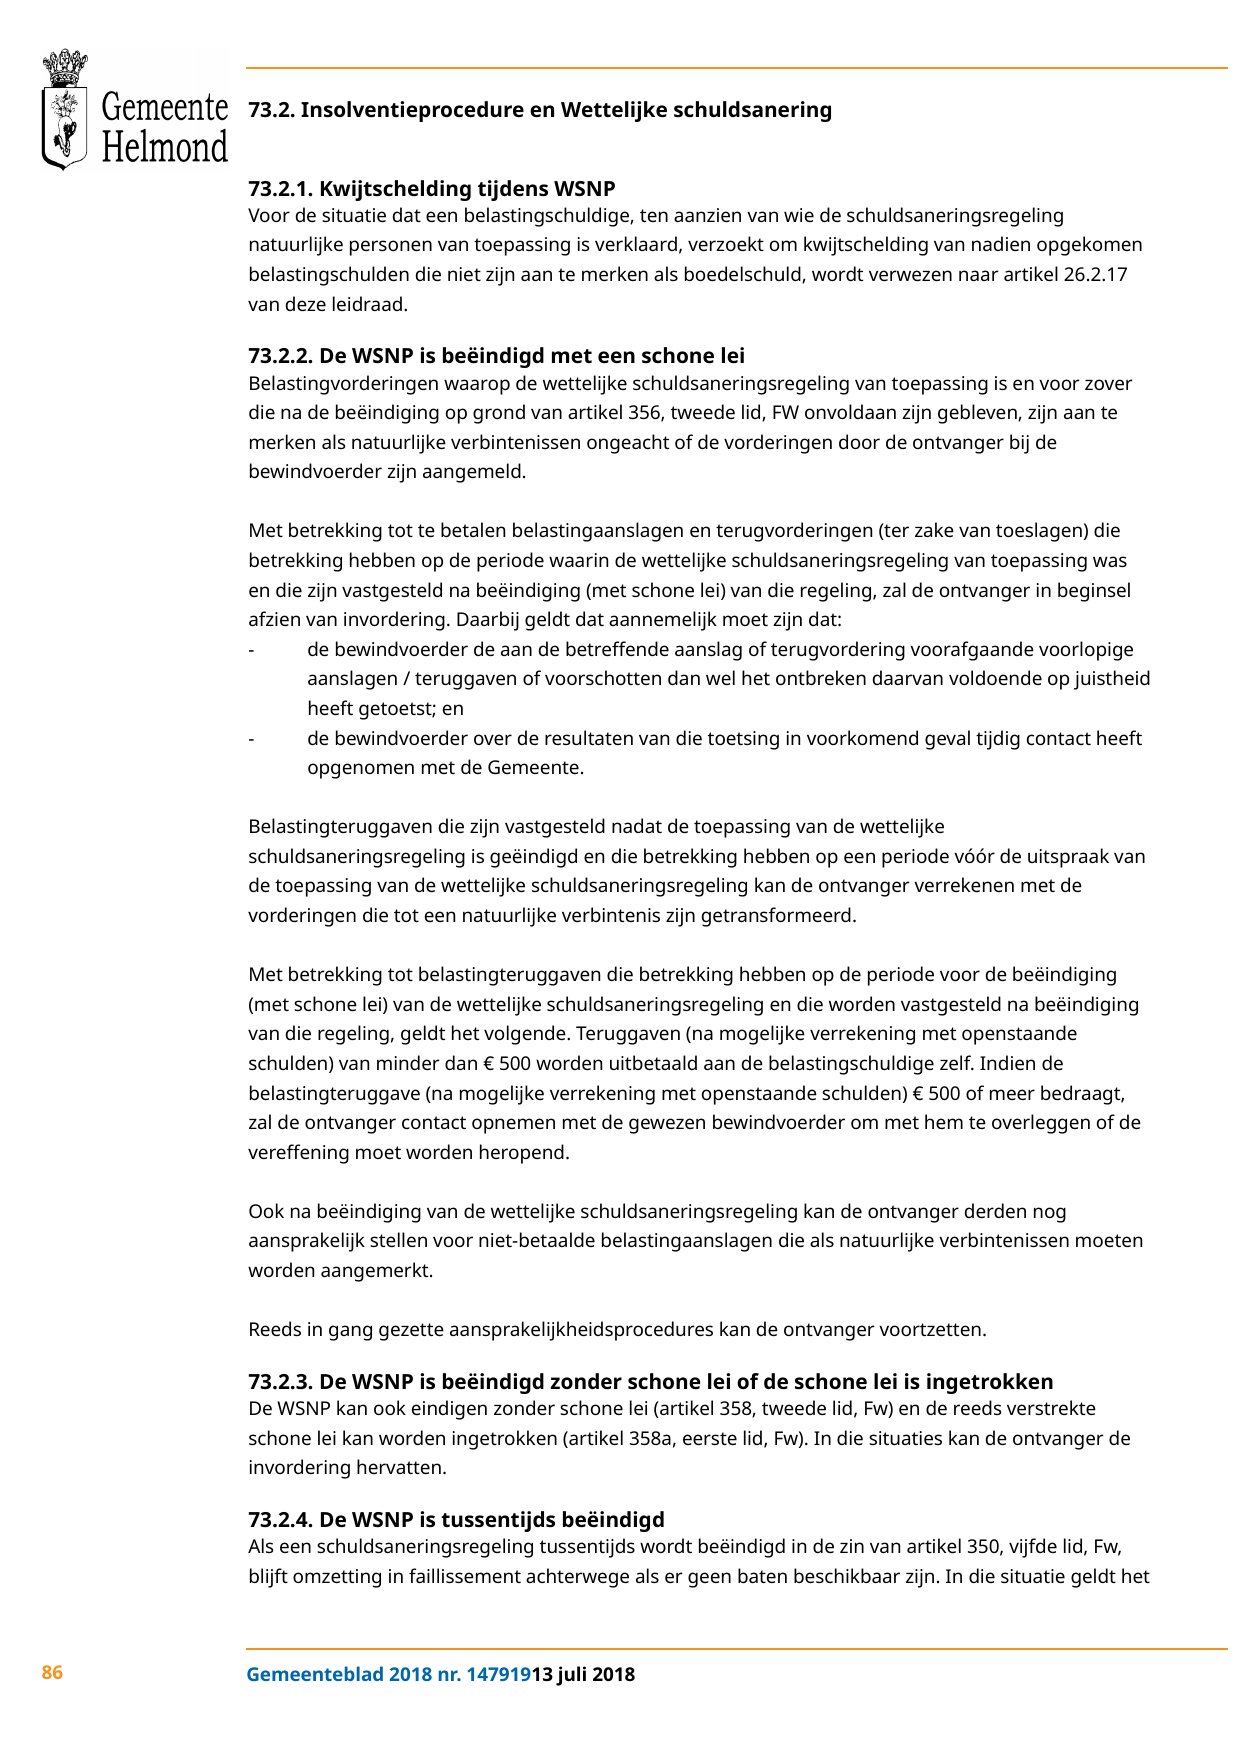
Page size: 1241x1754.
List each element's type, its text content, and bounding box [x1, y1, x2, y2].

text 73.2.3. De WSNP is beëindigd zonder schone lei of de schone lei is ingetrokken [248, 1367, 1152, 1395]
text Voor de situatie dat een belastingschuldige, ten aanzien van wie de schuldsaneringsregeling natuurlijke personen van toepassing is verklaard, verzoekt om kwijtschelding van nadien opgekomen belastingschulden die niet zijn aan te merken als boedelschuld, wordt verwezen naar artikel 26.2.17 van deze leidraad. [248, 202, 1152, 317]
text Belastingteruggaven die zijn vastgesteld nadat de toepassing van de wettelijke schuldsaneringsregeling is geëindigd en die betrekking hebben op een periode vóór de uitspraak van de toepassing van de wettelijke schuldsaneringsregeling kan de ontvanger verrekenen met de vorderingen die tot een natuurlijke verbintenis zijn getransformeerd. [248, 813, 1152, 928]
picture [41, 47, 231, 172]
text De WSNP kan ook eindigen zonder schone lei (artikel 358, tweede lid, Fw) en de reeds verstrekte schone lei kan worden ingetrokken (artikel 358a, eerste lid, Fw). In die situaties kan de ontvanger de invordering hervatten. [248, 1395, 1152, 1480]
text 73.2.4. De WSNP is tussentijds beëindigd [248, 1505, 1152, 1533]
text Als een schuldsaneringsregeling tussentijds wordt beëindigd in de zin van artikel 350, vijfde lid, Fw, blijft omzetting in faillissement achterwege als er geen baten beschikbaar zijn. In die situatie geldt het [248, 1533, 1152, 1588]
text Met betrekking tot te betalen belastingaanslagen en terugvorderingen (ter zake van toeslagen) die betrekking hebben op de periode waarin de wettelijke schuldsaneringsregeling van toepassing was en die zijn vastgesteld na beëindiging (met schone lei) van die regeling, zal de ontvanger in beginsel afzien van invordering. Daarbij geldt dat aannemelijk moet zijn dat: [248, 518, 1152, 632]
text Belastingvorderingen waarop de wettelijke schuldsaneringsregeling van toepassing is en voor zover die na de beëindiging op grond van artikel 356, tweede lid, FW onvoldaan zijn gebleven, zijn aan te merken als natuurlijke verbintenissen ongeacht of de vorderingen door de ontvanger bij de bewindvoerder zijn aangemeld. [248, 370, 1152, 484]
text Met betrekking tot belastingteruggaven die betrekking hebben op de periode voor de beëindiging (met schone lei) van de wettelijke schuldsaneringsregeling en die worden vastgesteld na beëindiging van die regeling, geldt het volgende. Teruggaven (na mogelijke verrekening met openstaande schulden) van minder dan € 500 worden uitbetaald aan de belastingschuldige zelf. Indien de belastingteruggave (na mogelijke verrekening met openstaande schulden) € 500 of meer bedraagt, zal de ontvanger contact opnemen met de gewezen bewindvoerder om met hem te overleggen of de vereffening moet worden heropend. [248, 961, 1152, 1164]
list de bewindvoerder over de resultaten van die toetsing in voorkomend geval tijdig contact heeft opgenomen met de Gemeente. [248, 725, 1152, 780]
text 73.2.1. Kwijtschelding tijdens WSNP [248, 174, 1152, 202]
text Reeds in gang gezette aansprakelijkheidsprocedures kan de ontvanger voortzetten. [248, 1316, 1152, 1342]
text 73.2.2. De WSNP is beëindigd met een schone lei [248, 341, 1152, 370]
text Ook na beëindiging van de wettelijke schuldsaneringsregeling kan de ontvanger derden nog aansprakelijk stellen voor niet-betaalde belastingaanslagen die als natuurlijke verbintenissen moeten worden aangemerkt. [248, 1198, 1152, 1283]
list de bewindvoerder de aan de betreffende aanslag of terugvordering voorafgaande voorlopige aanslagen / teruggaven of voorschotten dan wel het ontbreken daarvan voldoende op juistheid heeft getoetst; en [248, 636, 1152, 721]
text 73.2. Insolventieprocedure en Wettelijke schuldsanering [248, 95, 1152, 123]
